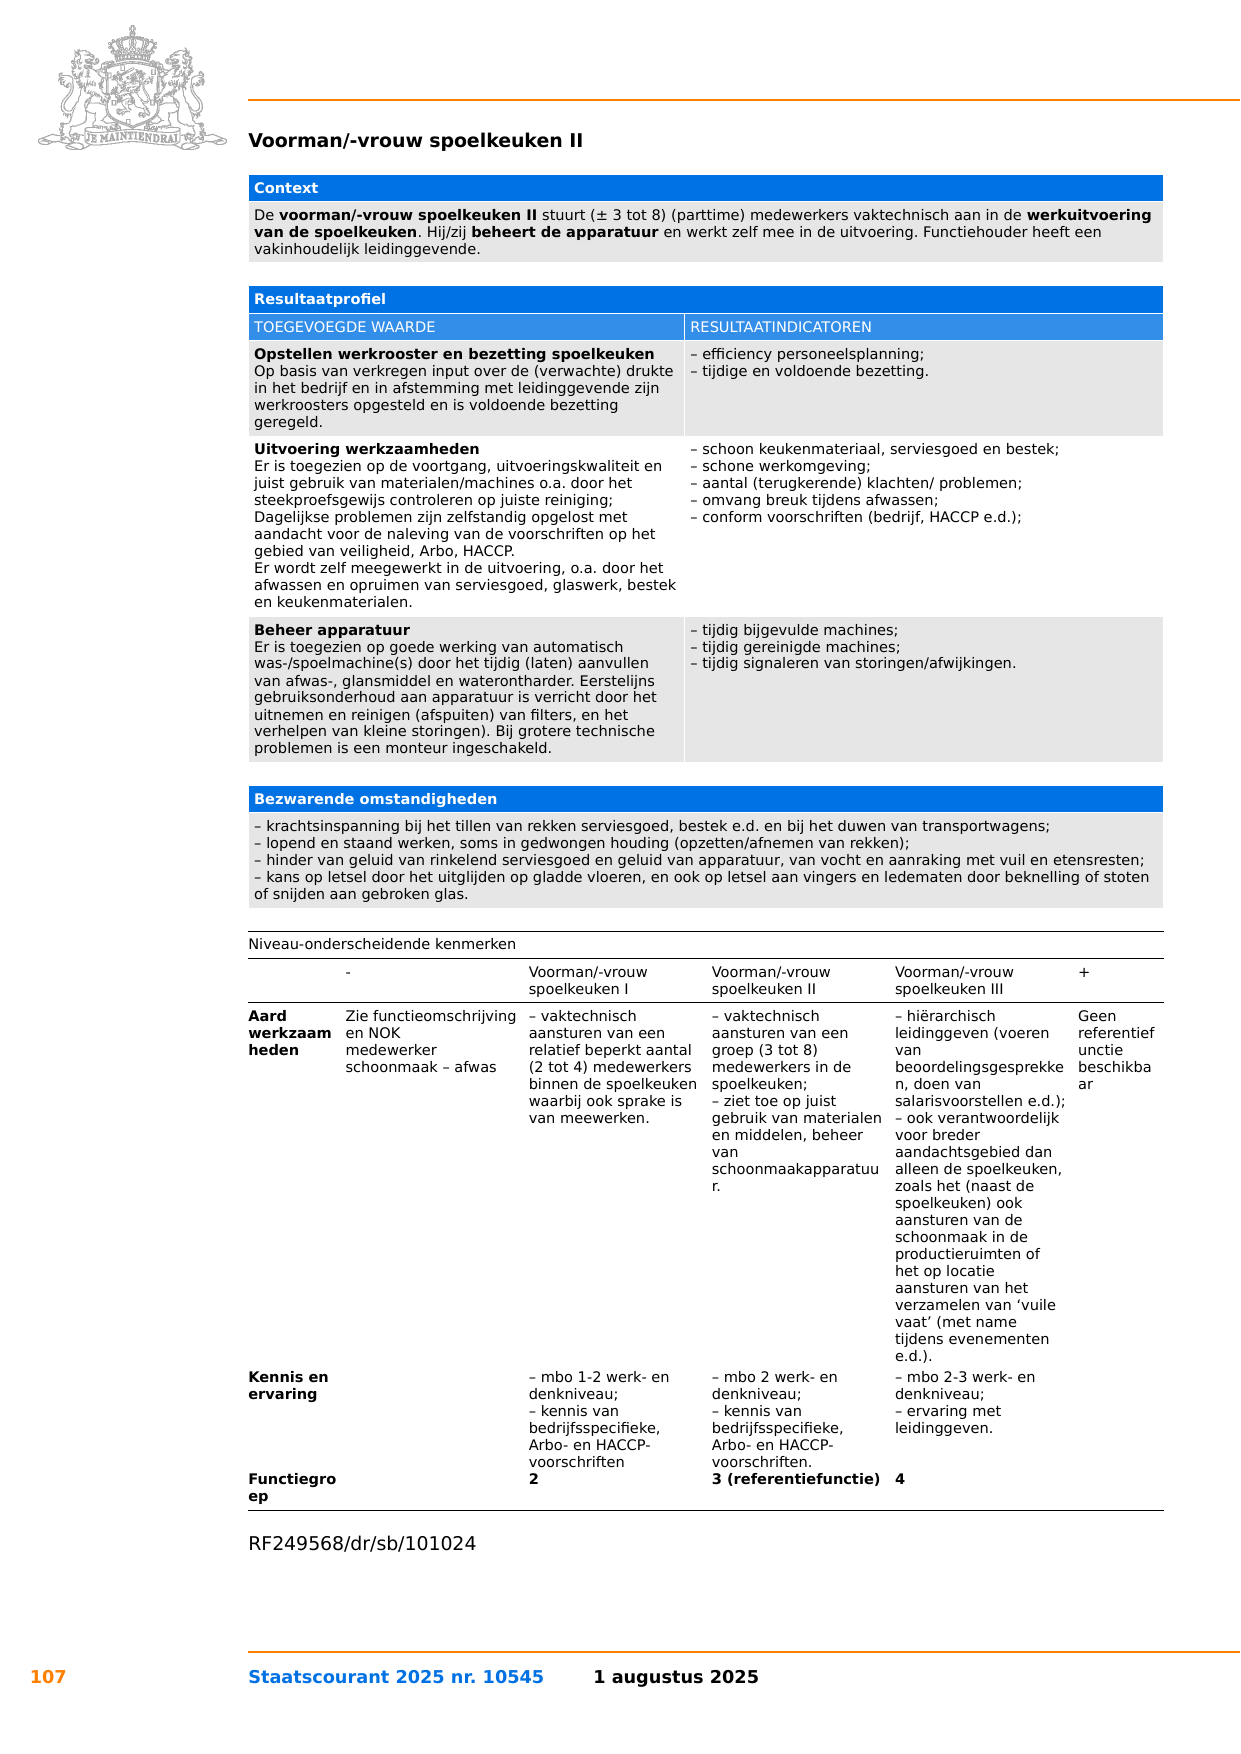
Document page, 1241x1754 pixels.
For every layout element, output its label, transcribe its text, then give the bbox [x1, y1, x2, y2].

table_cell Zie functieomschrijving en NOK medewerker schoonmaak – afwas [340, 1003, 523, 1471]
table_cell – vaktechnisch aansturen van een relatief beperkt aantal (2 tot 4) medewerkers binnen de spoelkeuken waarbij ook sprake is van meewerken. [523, 1003, 706, 1364]
table_header Context [249, 175, 1163, 201]
table_cell RESULTAATINDICATOREN [685, 314, 1163, 340]
table_cell 2 [523, 1471, 706, 1510]
table_cell - [340, 959, 523, 1002]
table_cell Functiegroep [248, 1471, 339, 1510]
table_cell Voorman/-vrouw spoelkeuken III [889, 959, 1072, 1002]
table_cell – krachtsinspanning bij het tillen van rekken serviesgoed, bestek e.d. en bij het duwen van transportwagens; – lopend en staand werken, soms in gedwongen houding (opzetten/afnemen van rekken); – hinder van geluid van rinkelend serviesgoed en geluid van apparatuur, van vocht en aanraking met vuil en etensresten; – kans op letsel door het uitglijden op gladde vloeren, en ook op letsel aan vingers en ledematen door beknelling of stoten of snijden aan gebroken glas. [249, 813, 1163, 908]
table_cell TOEGEVOEGDE WAARDE [249, 314, 684, 340]
table_header Bezwarende omstandigheden [249, 786, 1163, 812]
table_cell De voorman/-vrouw spoelkeuken II stuurt (± 3 tot 8) (parttime) medewerkers vaktechnisch aan in de werkuitvoering van de spoelkeuken. Hij/zij beheert de apparatuur en werkt zelf mee in de uitvoering. Functiehouder heeft een vakinhoudelijk leidinggevende. [249, 202, 1163, 262]
table_cell Kennis en ervaring [248, 1365, 339, 1471]
table_cell – efficiency personeelsplanning; – tijdige en voldoende bezetting. [685, 341, 1163, 436]
table_cell + [1072, 959, 1163, 1002]
table_cell [340, 1471, 523, 1510]
table_header Niveau-onderscheidende kenmerken [248, 932, 1163, 958]
table_cell Beheer apparatuur Er is toegezien op goede werking van automatisch was-/spoelmachine(s) door het tijdig (laten) aanvullen van afwas-, glansmiddel en waterontharder. Eerstelijns gebruiksonderhoud aan apparatuur is verricht door het uitnemen en reinigen (afspuiten) van filters, en het verhelpen van kleine storingen). Bij grotere technische problemen is een monteur ingeschakeld. [249, 617, 684, 762]
table_cell – schoon keukenmateriaal, serviesgoed en bestek; – schone werkomgeving; – aantal (terugkerende) klachten/ problemen; – omvang breuk tijdens afwassen; – conform voorschriften (bedrijf, HACCP e.d.); [685, 437, 1163, 616]
table_cell Aard werkzaamheden [248, 1003, 339, 1364]
table_cell Uitvoering werkzaamheden Er is toegezien op de voortgang, uitvoeringskwaliteit en juist gebruik van materialen/machines o.a. door het steekproefsgewijs controleren op juiste reiniging; Dagelijkse problemen zijn zelfstandig opgelost met aandacht voor de naleving van de voorschriften op het gebied van veiligheid, Arbo, HACCP. Er wordt zelf meegewerkt in de uitvoering, o.a. door het afwassen en opruimen van serviesgoed, glaswerk, bestek en keukenmaterialen. [249, 437, 684, 616]
subtitle Voorman/-vrouw spoelkeuken II [248, 130, 1163, 152]
table_cell Geen referentiefunctie beschikbaar [1072, 1003, 1163, 1471]
table_cell 4 [889, 1471, 1072, 1510]
table_cell [248, 959, 339, 1002]
picture [38, 25, 227, 150]
table_cell [1072, 1471, 1163, 1510]
table_cell 3 (referentiefunctie) [706, 1471, 889, 1510]
table_cell – mbo 1-2 werk- en denkniveau; – kennis van bedrijfsspecifieke, Arbo- en HACCP-voorschriften [523, 1365, 706, 1471]
table_cell – vaktechnisch aansturen van een groep (3 tot 8) medewerkers in de spoelkeuken; – ziet toe op juist gebruik van materialen en middelen, beheer van schoonmaakapparatuur. [706, 1003, 889, 1364]
table_cell – tijdig bijgevulde machines; – tijdig gereinigde machines; – tijdig signaleren van storingen/afwijkingen. [685, 617, 1163, 762]
table_cell Opstellen werkrooster en bezetting spoelkeuken Op basis van verkregen input over de (verwachte) drukte in het bedrijf en in afstemming met leidinggevende zijn werkroosters opgesteld en is voldoende bezetting geregeld. [249, 341, 684, 436]
text RF249568/dr/sb/101024 [248, 1533, 1163, 1555]
table_header Resultaatprofiel [249, 286, 1163, 313]
table_cell Voorman/-vrouw spoelkeuken II [706, 959, 889, 1002]
table_cell – mbo 2-3 werk- en denkniveau; – ervaring met leidinggeven. [889, 1365, 1072, 1471]
table_cell – hiërarchisch leidinggeven (voeren van beoordelingsgesprekken, doen van salarisvoorstellen e.d.); – ook verantwoordelijk voor breder aandachtsgebied dan alleen de spoelkeuken, zoals het (naast de spoelkeuken) ook aansturen van de schoonmaak in de productieruimten of het op locatie aansturen van het verzamelen van ‘vuile vaat’ (met name tijdens evenementen e.d.). [889, 1003, 1072, 1364]
table_cell – mbo 2 werk- en denkniveau; – kennis van bedrijfsspecifieke, Arbo- en HACCP-voorschriften. [706, 1365, 889, 1471]
table_cell Voorman/-vrouw spoelkeuken I [523, 959, 706, 1002]
